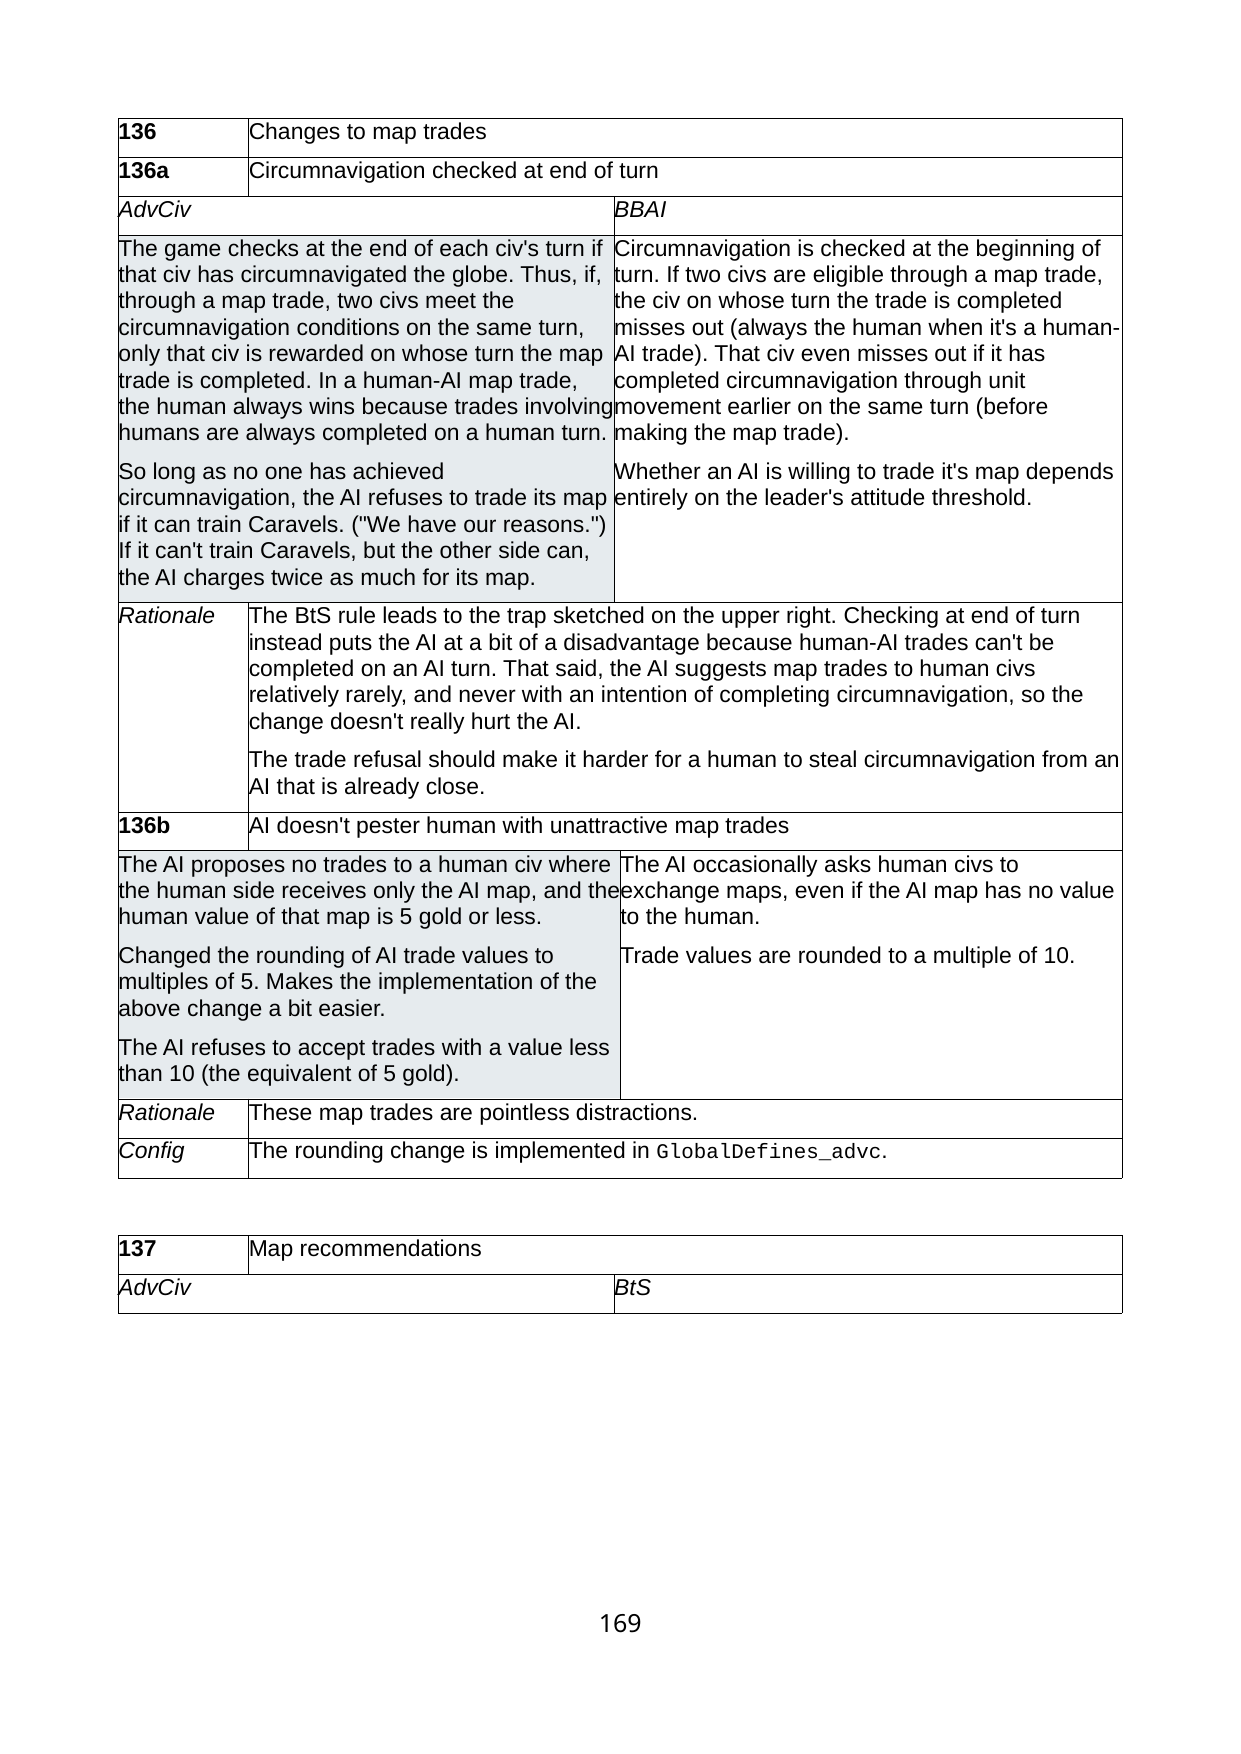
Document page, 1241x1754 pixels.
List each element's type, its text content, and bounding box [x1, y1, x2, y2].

table_cell The AI occasionally asks human civs to exchange maps, even if the AI map has no value to the human. Trade values are rounded to a multiple of 10. [621, 851, 1122, 1098]
table_cell Rationale [119, 1100, 248, 1137]
table_cell AdvCiv [119, 197, 614, 235]
table_cell BtS [615, 1275, 1122, 1313]
table_cell Config [119, 1139, 248, 1178]
table_cell The game checks at the end of each civ's turn if that civ has circumnavigated the globe. Thus, if, through a map trade, two civs meet the circumnavigation conditions on the same turn, only that civ is rewarded on whose turn the map trade is completed. In a human-AI map trade, the human always wins because trades involving humans are always completed on a human turn. So long as no one has achieved circumnavigation, the AI refuses to trade its map if it can train Caravels. ("We have our reasons.") If it can't train Caravels, but the other side can, the AI charges twice as much for its map. [119, 236, 614, 602]
table_cell The rounding change is implemented in GlobalDefines_advc. [249, 1139, 1122, 1178]
table_header 136 [119, 119, 248, 157]
table_cell Circumnavigation checked at end of turn [249, 158, 1122, 196]
table_cell The AI proposes no trades to a human civ where the human side receives only the AI map, and the human value of that map is 5 gold or less. Changed the rounding of AI trade values to multiples of 5. Makes the implementation of the above change a bit easier. The AI refuses to accept trades with a value less than 10 (the equivalent of 5 gold). [119, 851, 620, 1098]
table_cell BBAI [615, 197, 1122, 235]
table_cell Circumnavigation is checked at the beginning of turn. If two civs are eligible through a map trade, the civ on whose turn the trade is completed misses out (always the human when it's a human-AI trade). That civ even misses out if it has completed circumnavigation through unit movement earlier on the same turn (before making the map trade). Whether an AI is willing to trade it's map depends entirely on the leader's attitude threshold. [615, 236, 1122, 602]
table_cell AdvCiv [119, 1275, 614, 1313]
table_cell The BtS rule leads to the trap sketched on the upper right. Checking at end of turn instead puts the AI at a bit of a disadvantage because human-AI trades can't be completed on an AI turn. That said, the AI suggests map trades to human civs relatively rarely, and never with an intention of completing circumnavigation, so the change doesn't really hurt the AI. The trade refusal should make it harder for a human to steal circumnavigation from an AI that is already close. [249, 603, 1122, 812]
table_cell Rationale [119, 603, 248, 812]
table_header Map recommendations [249, 1236, 1122, 1274]
table_header 137 [119, 1236, 248, 1274]
table_header Changes to map trades [249, 119, 1122, 157]
table_cell 136b [119, 813, 248, 850]
table_cell AI doesn't pester human with unattractive map trades [249, 813, 1122, 850]
table_cell These map trades are pointless distractions. [249, 1100, 1122, 1137]
table_cell 136a [119, 158, 248, 196]
